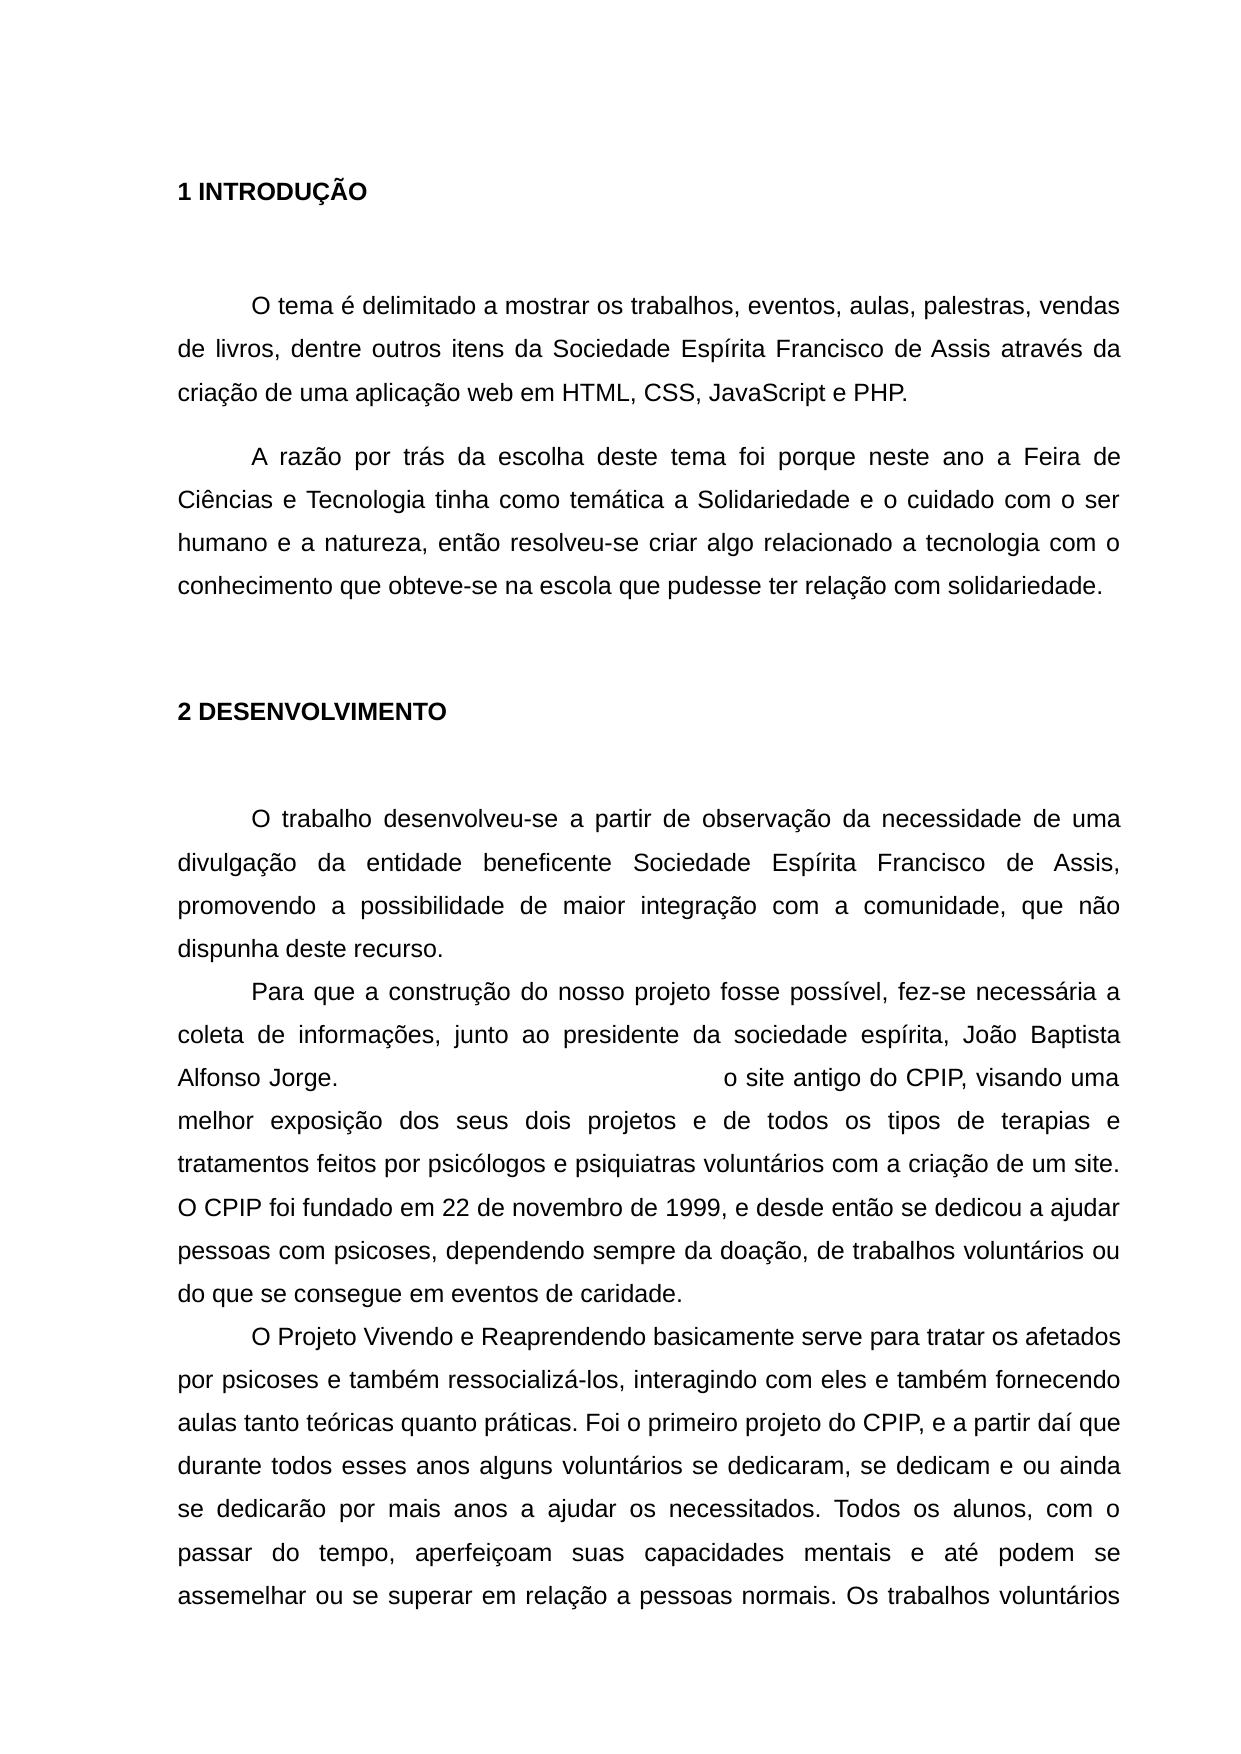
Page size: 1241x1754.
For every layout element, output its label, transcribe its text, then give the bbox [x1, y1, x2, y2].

text 1 INTRODUÇÃO [177, 177, 1122, 206]
text Para que a construção do nosso projeto fosse possível, fez-se necessária a coleta de informações, junto ao presidente da sociedade espírita, João Baptista Alfonso Jorge. o site antigo do CPIP, visando uma melhor exposição dos seus dois projetos e de todos os tipos de terapias e tratamentos feitos por psicólogos e psiquiatras voluntários com a criação de um site. O CPIP foi fundado em 22 de novembro de 1999, e desde então se dedicou a ajudar pessoas com psicoses, dependendo sempre da doação, de trabalhos voluntários ou do que se consegue em eventos de caridade. [177, 977, 1122, 1307]
text 2 DESENVOLVIMENTO [177, 697, 1122, 725]
text A razão por trás da escolha deste tema foi porque neste ano a Feira de Ciências e Tecnologia tinha como temática a Solidariedade e o cuidado com o ser humano e a natureza, então resolveu-se criar algo relacionado a tecnologia com o conhecimento que obteve-se na escola que pudesse ter relação com solidariedade. [177, 442, 1122, 600]
text O Projeto Vivendo e Reaprendendo basicamente serve para tratar os afetados por psicoses e também ressocializá-los, interagindo com eles e também fornecendo aulas tanto teóricas quanto práticas. Foi o primeiro projeto do CPIP, e a partir daí que durante todos esses anos alguns voluntários se dedicaram, se dedicam e ou ainda se dedicarão por mais anos a ajudar os necessitados. Todos os alunos, com o passar do tempo, aperfeiçoam suas capacidades mentais e até podem se assemelhar ou se superar em relação a pessoas normais. Os trabalhos voluntários [177, 1322, 1122, 1609]
text O trabalho desenvolveu-se a partir de observação da necessidade de uma divulgação da entidade beneficente Sociedade Espírita Francisco de Assis, promovendo a possibilidade de maior integração com a comunidade, que não dispunha deste recurso. [177, 804, 1122, 962]
text O tema é delimitado a mostrar os trabalhos, eventos, aulas, palestras, vendas de livros, dentre outros itens da Sociedade Espírita Francisco de Assis através da criação de uma aplicação web em HTML, CSS, JavaScript e PHP. [177, 291, 1122, 406]
